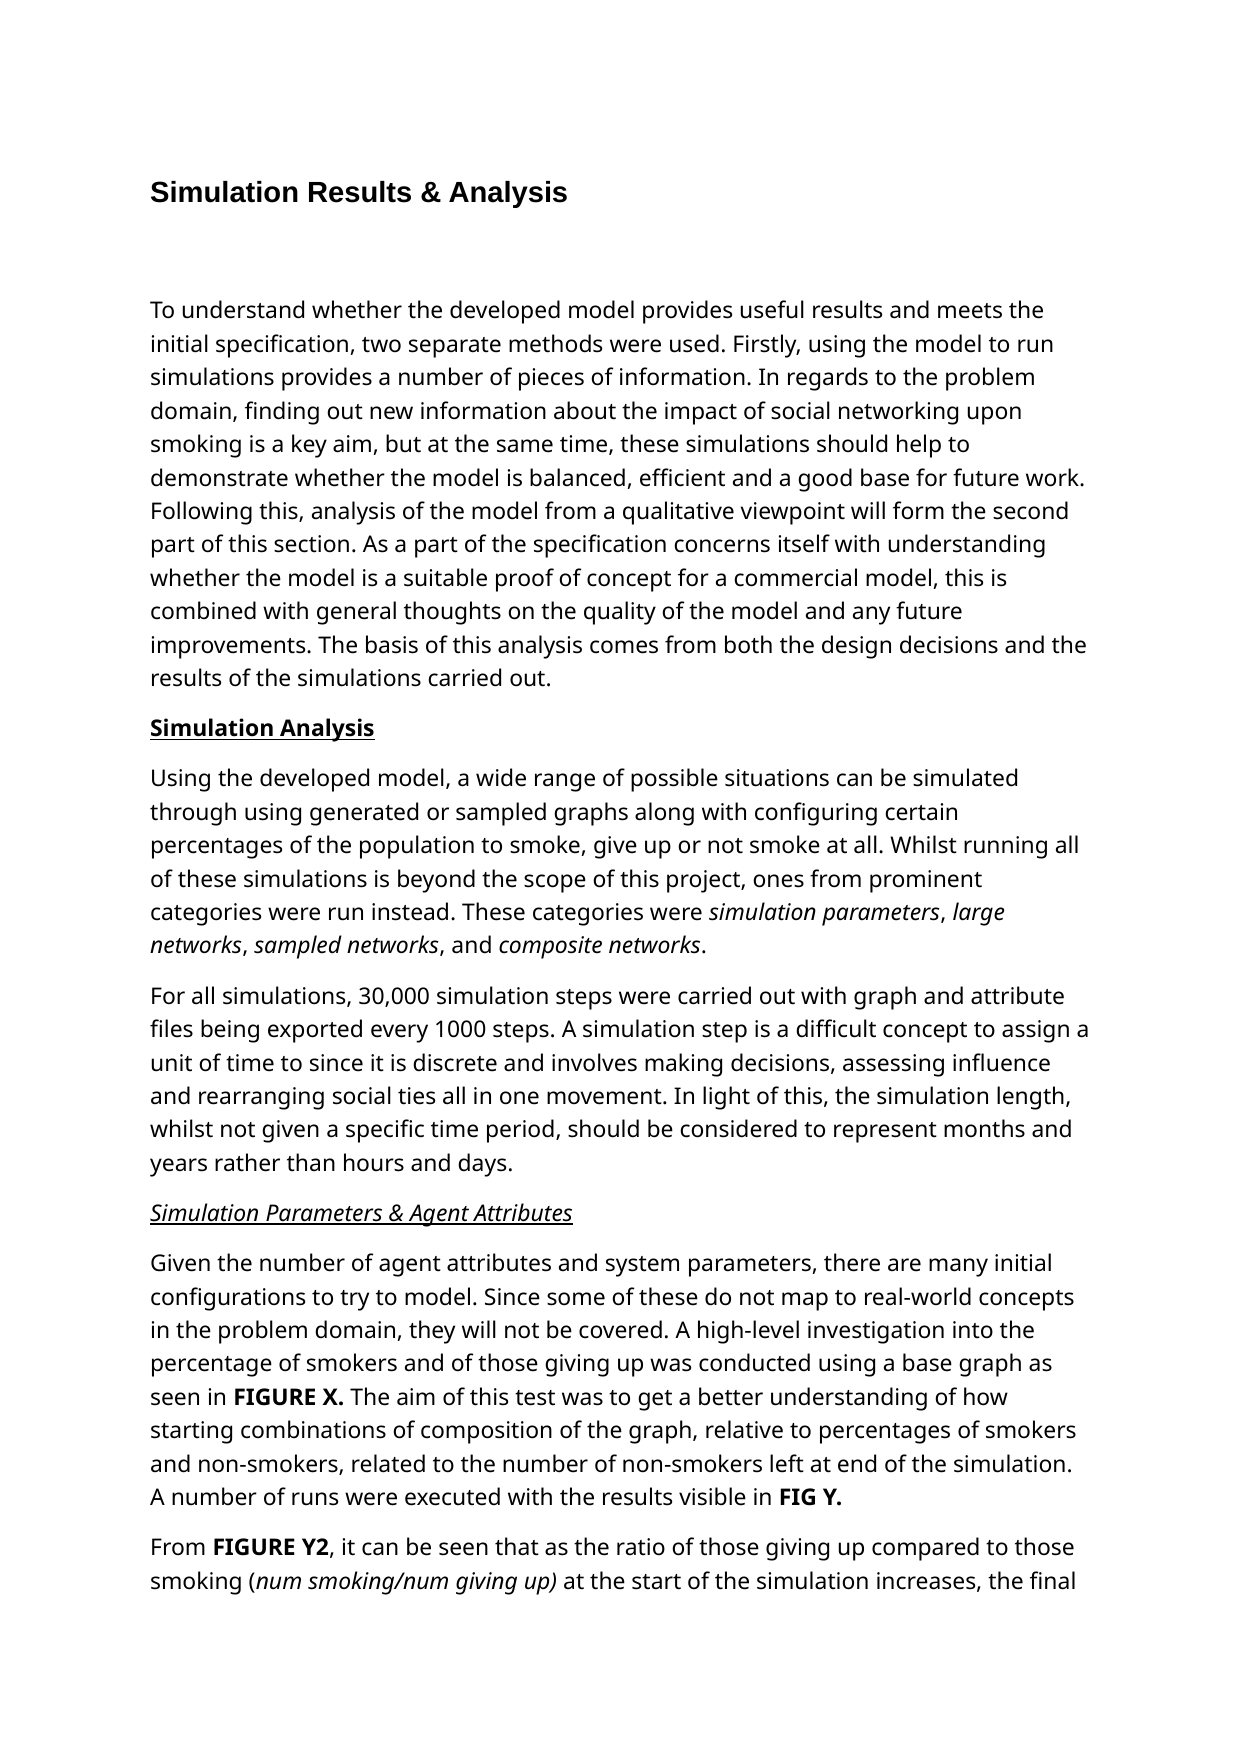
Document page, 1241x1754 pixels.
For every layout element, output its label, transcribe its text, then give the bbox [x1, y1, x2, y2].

text Simulation Parameters & Agent Attributes [150, 1197, 1090, 1228]
text Simulation Analysis [150, 712, 1090, 743]
text To understand whether the developed model provides useful results and meets the initial specification, two separate methods were used. Firstly, using the model to run simulations provides a number of pieces of information. In regards to the problem domain, finding out new information about the impact of social networking upon smoking is a key aim, but at the same time, these simulations should help to demonstrate whether the model is balanced, efficient and a good base for future work. Following this, analysis of the model from a qualitative viewpoint will form the second part of this section. As a part of the specification concerns itself with understanding whether the model is a suitable proof of concept for a commercial model, this is combined with general thoughts on the quality of the model and any future improvements. The basis of this analysis comes from both the design decisions and the results of the simulations carried out. [150, 294, 1090, 693]
text Given the number of agent attributes and system parameters, there are many initial configurations to try to model. Since some of these do not map to real-world concepts in the problem domain, they will not be covered. A high-level investigation into the percentage of smokers and of those giving up was conducted using a base graph as seen in FIGURE X. The aim of this test was to get a better understanding of how starting combinations of composition of the graph, relative to percentages of smokers and non-smokers, related to the number of non-smokers left at end of the simulation. A number of runs were executed with the results visible in FIG Y. [150, 1247, 1090, 1512]
text From FIGURE Y2, it can be seen that as the ratio of those giving up compared to those smoking (num smoking/num giving up) at the start of the simulation increases, the final [150, 1531, 1090, 1596]
text Using the developed model, a wide range of possible situations can be simulated through using generated or sampled graphs along with configuring certain percentages of the population to smoke, give up or not smoke at all. Whilst running all of these simulations is beyond the scope of this project, ones from prominent categories were run instead. These categories were simulation parameters, large networks, sampled networks, and composite networks. [150, 762, 1090, 961]
text For all simulations, 30,000 simulation steps were carried out with graph and attribute files being exported every 1000 steps. A simulation step is a difficult concept to assign a unit of time to since it is discrete and involves making decisions, assessing influence and rearranging social ties all in one movement. In light of this, the simulation length, whilst not given a specific time period, should be considered to represent months and years rather than hours and days. [150, 979, 1090, 1178]
subtitle Simulation Results & Analysis [150, 175, 1090, 208]
